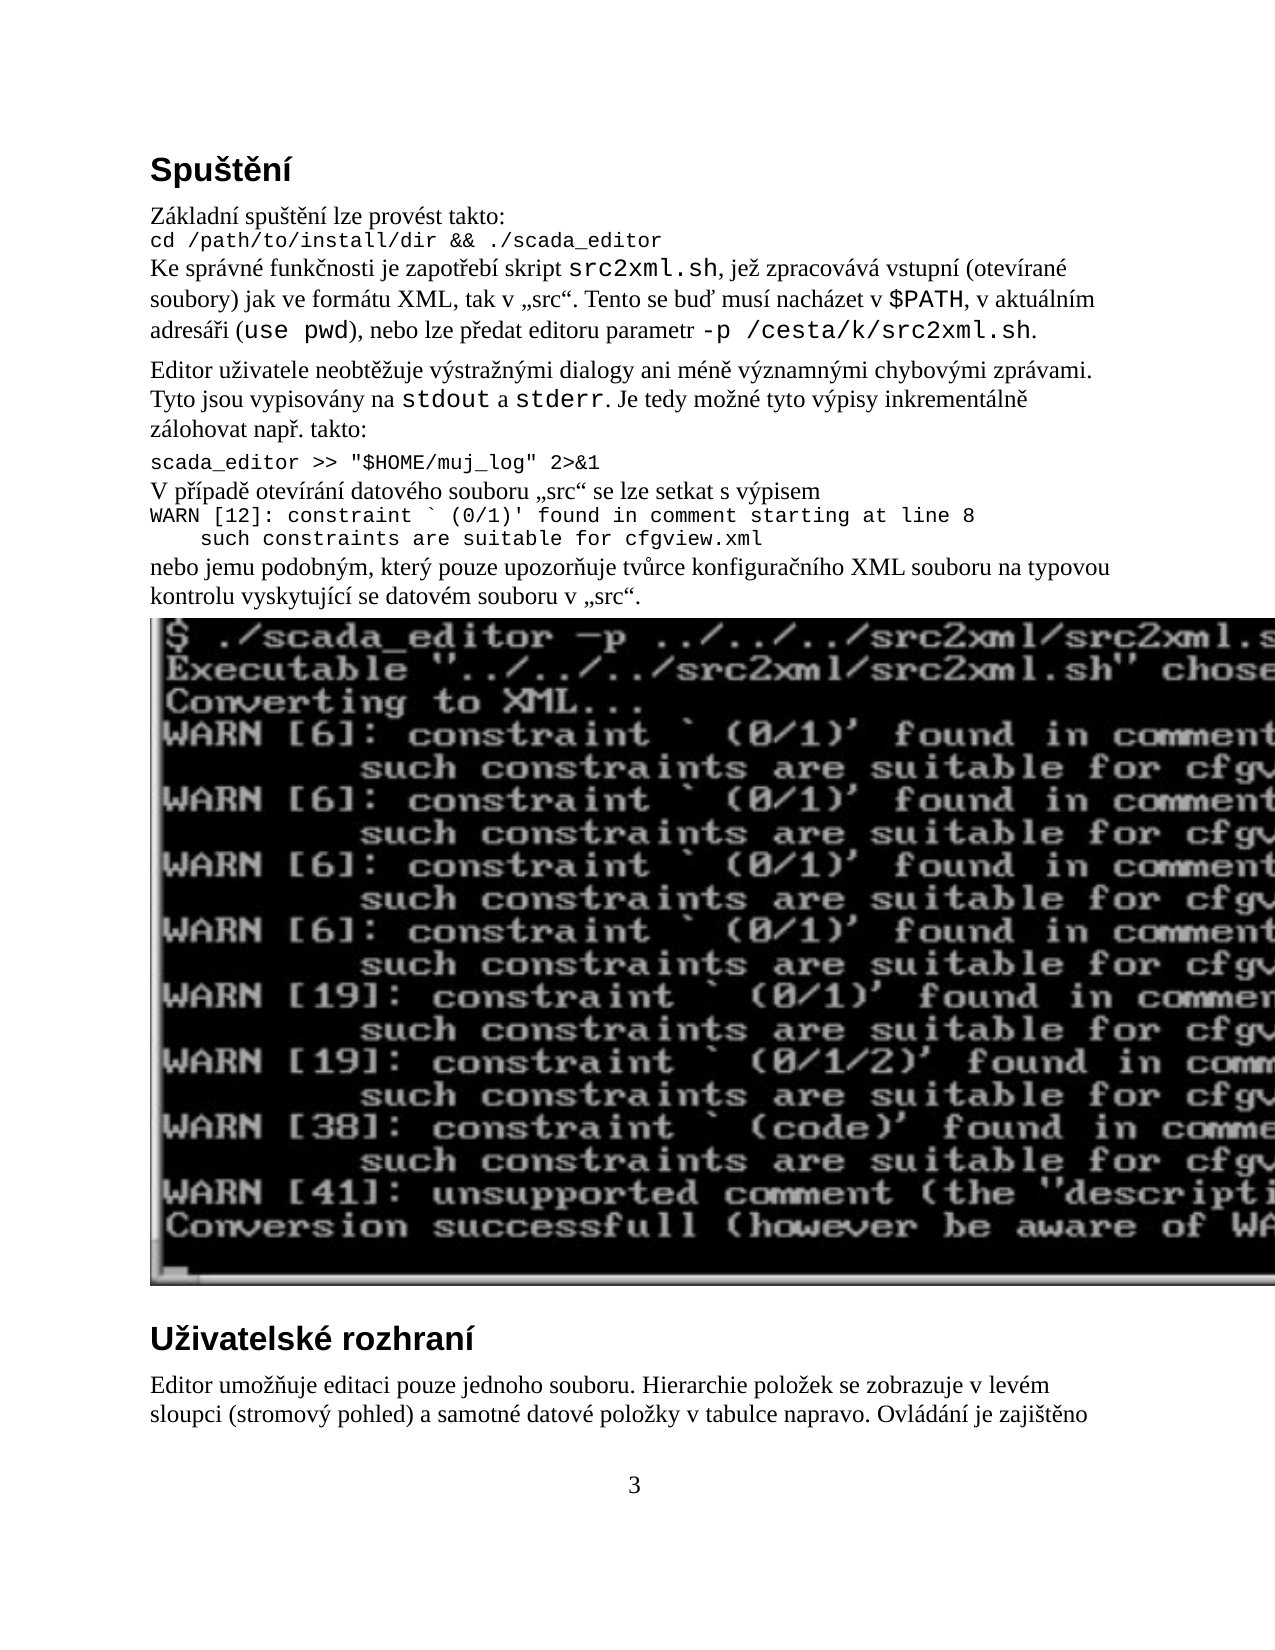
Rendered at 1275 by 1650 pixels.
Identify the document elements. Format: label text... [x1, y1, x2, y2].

text Ke správné funkčnosti je zapotřebí skript src2xml.sh, jež zpracovává vstupní (otevírané soubory) jak ve formátu XML, tak v „src“. Tento se buď musí nacházet v $PATH, v aktuálním adresáři (use pwd), nebo lze předat editoru parametr -p /cesta/k/src2xml.sh. [150, 253, 1125, 346]
text Editor uživatele neobtěžuje výstražnými dialogy ani méně významnými chybovými zprávami. Tyto jsou vypisovány na stdout a stderr. Je tedy možné tyto výpisy inkrementálně zálohovat např. takto: [150, 355, 1125, 443]
subtitle Spuštění [150, 150, 1125, 189]
text such constraints are suitable for cfgview.xml [150, 528, 1125, 552]
text Základní spuštění lze provést takto: [150, 201, 1125, 230]
text cd /path/to/install/dir && ./scada_editor [150, 230, 1125, 253]
picture [150, 618, 1275, 1286]
text V případě otevírání datového souboru „src“ se lze setkat s výpisem [150, 476, 1125, 505]
text nebo jemu podobným, který pouze upozorňuje tvůrce konfiguračního XML souboru na typovou kontrolu vyskytující se datovém souboru v „src“. [150, 552, 1125, 609]
text WARN [12]: constraint ` (0/1)' found in comment starting at line 8 [150, 505, 1125, 528]
text scada_editor >> "$HOME/muj_log" 2>&1 [150, 452, 1125, 476]
text Editor umožňuje editaci pouze jednoho souboru. Hierarchie položek se zobrazuje v levém sloupci (stromový pohled) a samotné datové položky v tabulce napravo. Ovládání je zajištěno [150, 1370, 1125, 1428]
subtitle Uživatelské rozhraní [150, 1319, 1125, 1358]
